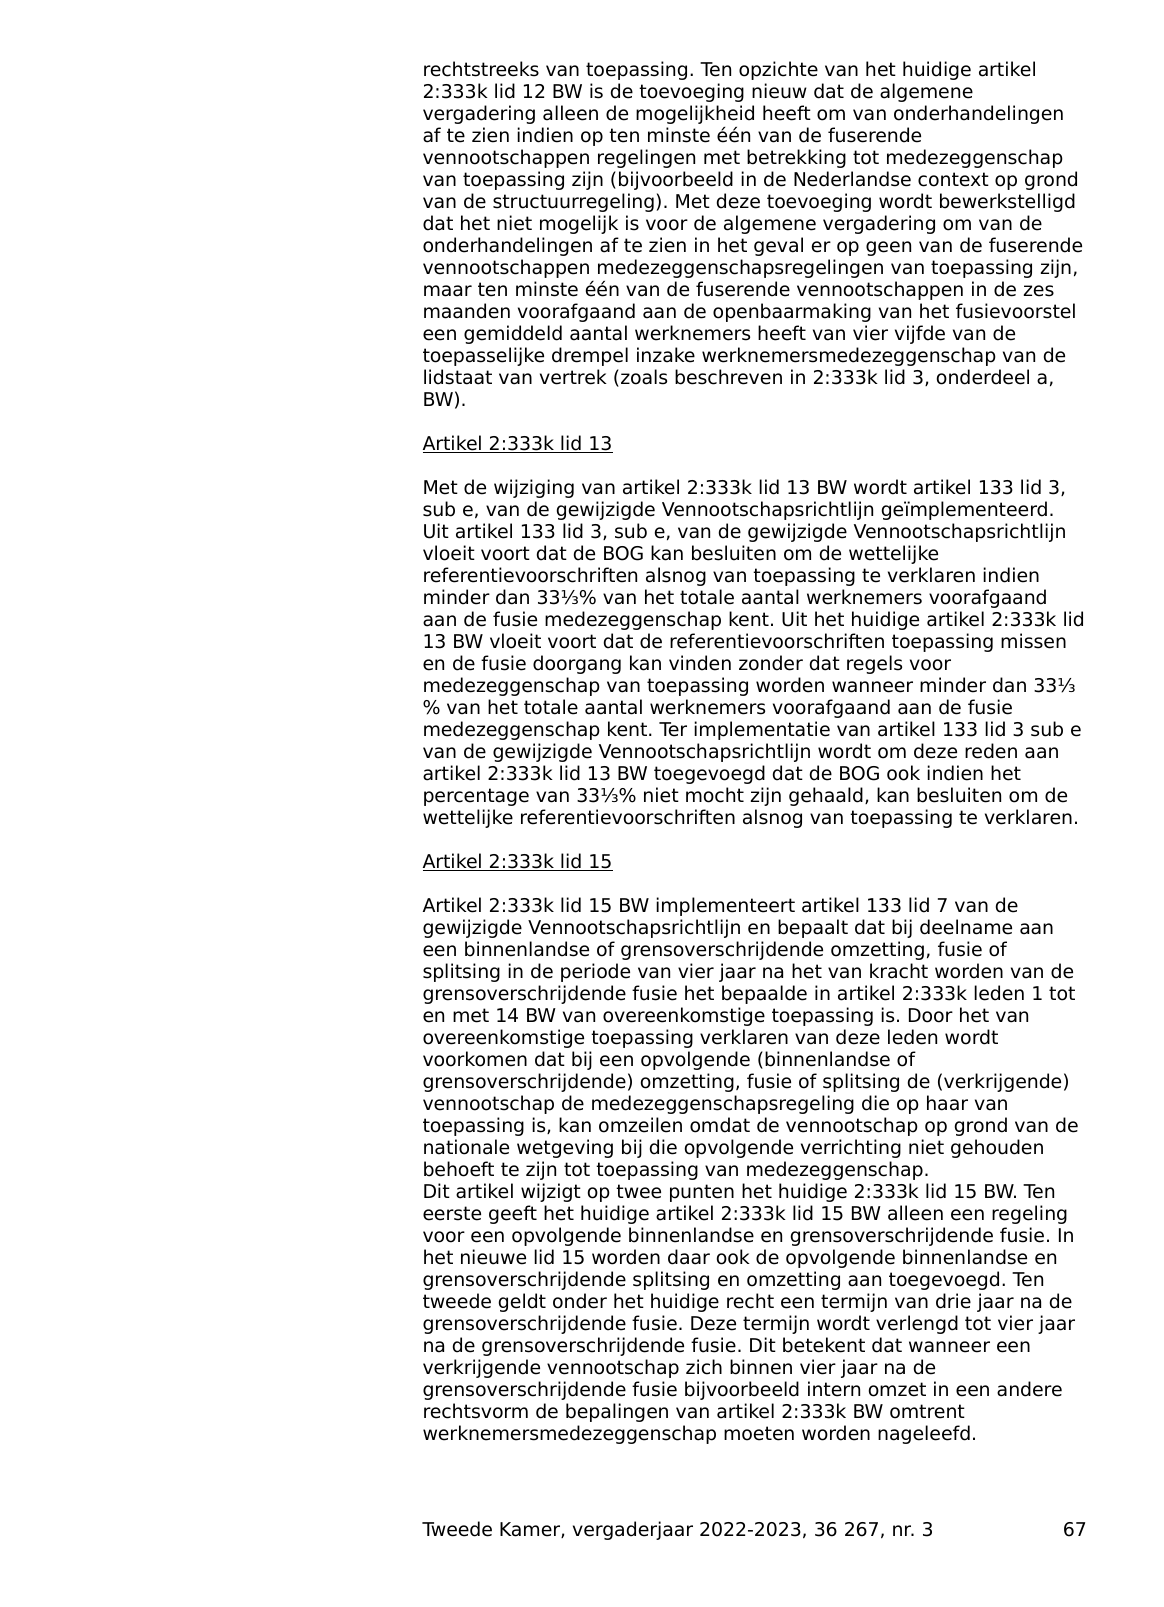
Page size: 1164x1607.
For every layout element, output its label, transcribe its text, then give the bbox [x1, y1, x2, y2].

text Dit artikel wijzigt op twee punten het huidige 2:333k lid 15 BW. Ten eerste geeft het huidige artikel 2:333k lid 15 BW alleen een regeling voor een opvolgende binnenlandse en grensoverschrijdende fusie. In het nieuwe lid 15 worden daar ook de opvolgende binnenlandse en grensoverschrijdende splitsing en omzetting aan toegevoegd. Ten tweede geldt onder het huidige recht een termijn van drie jaar na de grensoverschrijdende fusie. Deze termijn wordt verlengd tot vier jaar na de grensoverschrijdende fusie. Dit betekent dat wanneer een verkrijgende vennootschap zich binnen vier jaar na de grensoverschrijdende fusie bijvoorbeeld intern omzet in een andere rechtsvorm de bepalingen van artikel 2:333k BW omtrent werknemersmedezeggenschap moeten worden nageleefd. [422, 1181, 1087, 1444]
text Met de wijziging van artikel 2:333k lid 13 BW wordt artikel 133 lid 3, sub e, van de gewijzigde Vennootschapsrichtlijn geïmplementeerd. Uit artikel 133 lid 3, sub e, van de gewijzigde Vennootschapsrichtlijn vloeit voort dat de BOG kan besluiten om de wettelijke referentievoorschriften alsnog van toepassing te verklaren indien minder dan 33⅓% van het totale aantal werknemers voorafgaand aan de fusie medezeggenschap kent. Uit het huidige artikel 2:333k lid 13 BW vloeit voort dat de referentievoorschriften toepassing missen en de fusie doorgang kan vinden zonder dat regels voor medezeggenschap van toepassing worden wanneer minder dan 33⅓% van het totale aantal werknemers voorafgaand aan de fusie medezeggenschap kent. Ter implementatie van artikel 133 lid 3 sub e van de gewijzigde Vennootschapsrichtlijn wordt om deze reden aan artikel 2:333k lid 13 BW toegevoegd dat de BOG ook indien het percentage van 33⅓% niet mocht zijn gehaald, kan besluiten om de wettelijke referentievoorschriften alsnog van toepassing te verklaren. [422, 477, 1087, 829]
text rechtstreeks van toepassing. Ten opzichte van het huidige artikel 2:333k lid 12 BW is de toevoeging nieuw dat de algemene vergadering alleen de mogelijkheid heeft om van onderhandelingen af te zien indien op ten minste één van de fuserende vennootschappen regelingen met betrekking tot medezeggenschap van toepassing zijn (bijvoorbeeld in de Nederlandse context op grond van de structuurregeling). Met deze toevoeging wordt bewerkstelligd dat het niet mogelijk is voor de algemene vergadering om van de onderhandelingen af te zien in het geval er op geen van de fuserende vennootschappen medezeggenschapsregelingen van toepassing zijn, maar ten minste één van de fuserende vennootschappen in de zes maanden voorafgaand aan de openbaarmaking van het fusievoorstel een gemiddeld aantal werknemers heeft van vier vijfde van de toepasselijke drempel inzake werknemersmedezeggenschap van de lidstaat van vertrek (zoals beschreven in 2:333k lid 3, onderdeel a, BW). [422, 59, 1087, 411]
text Artikel 2:333k lid 15 BW implementeert artikel 133 lid 7 van de gewijzigde Vennootschapsrichtlijn en bepaalt dat bij deelname aan een binnenlandse of grensoverschrijdende omzetting, fusie of splitsing in de periode van vier jaar na het van kracht worden van de grensoverschrijdende fusie het bepaalde in artikel 2:333k leden 1 tot en met 14 BW van overeenkomstige toepassing is. Door het van overeenkomstige toepassing verklaren van deze leden wordt voorkomen dat bij een opvolgende (binnenlandse of grensoverschrijdende) omzetting, fusie of splitsing de (verkrijgende) vennootschap de medezeggenschapsregeling die op haar van toepassing is, kan omzeilen omdat de vennootschap op grond van de nationale wetgeving bij die opvolgende verrichting niet gehouden behoeft te zijn tot toepassing van medezeggenschap. [422, 895, 1087, 1181]
subtitle Artikel 2:333k lid 13 [422, 433, 1087, 455]
subtitle Artikel 2:333k lid 15 [422, 851, 1087, 873]
